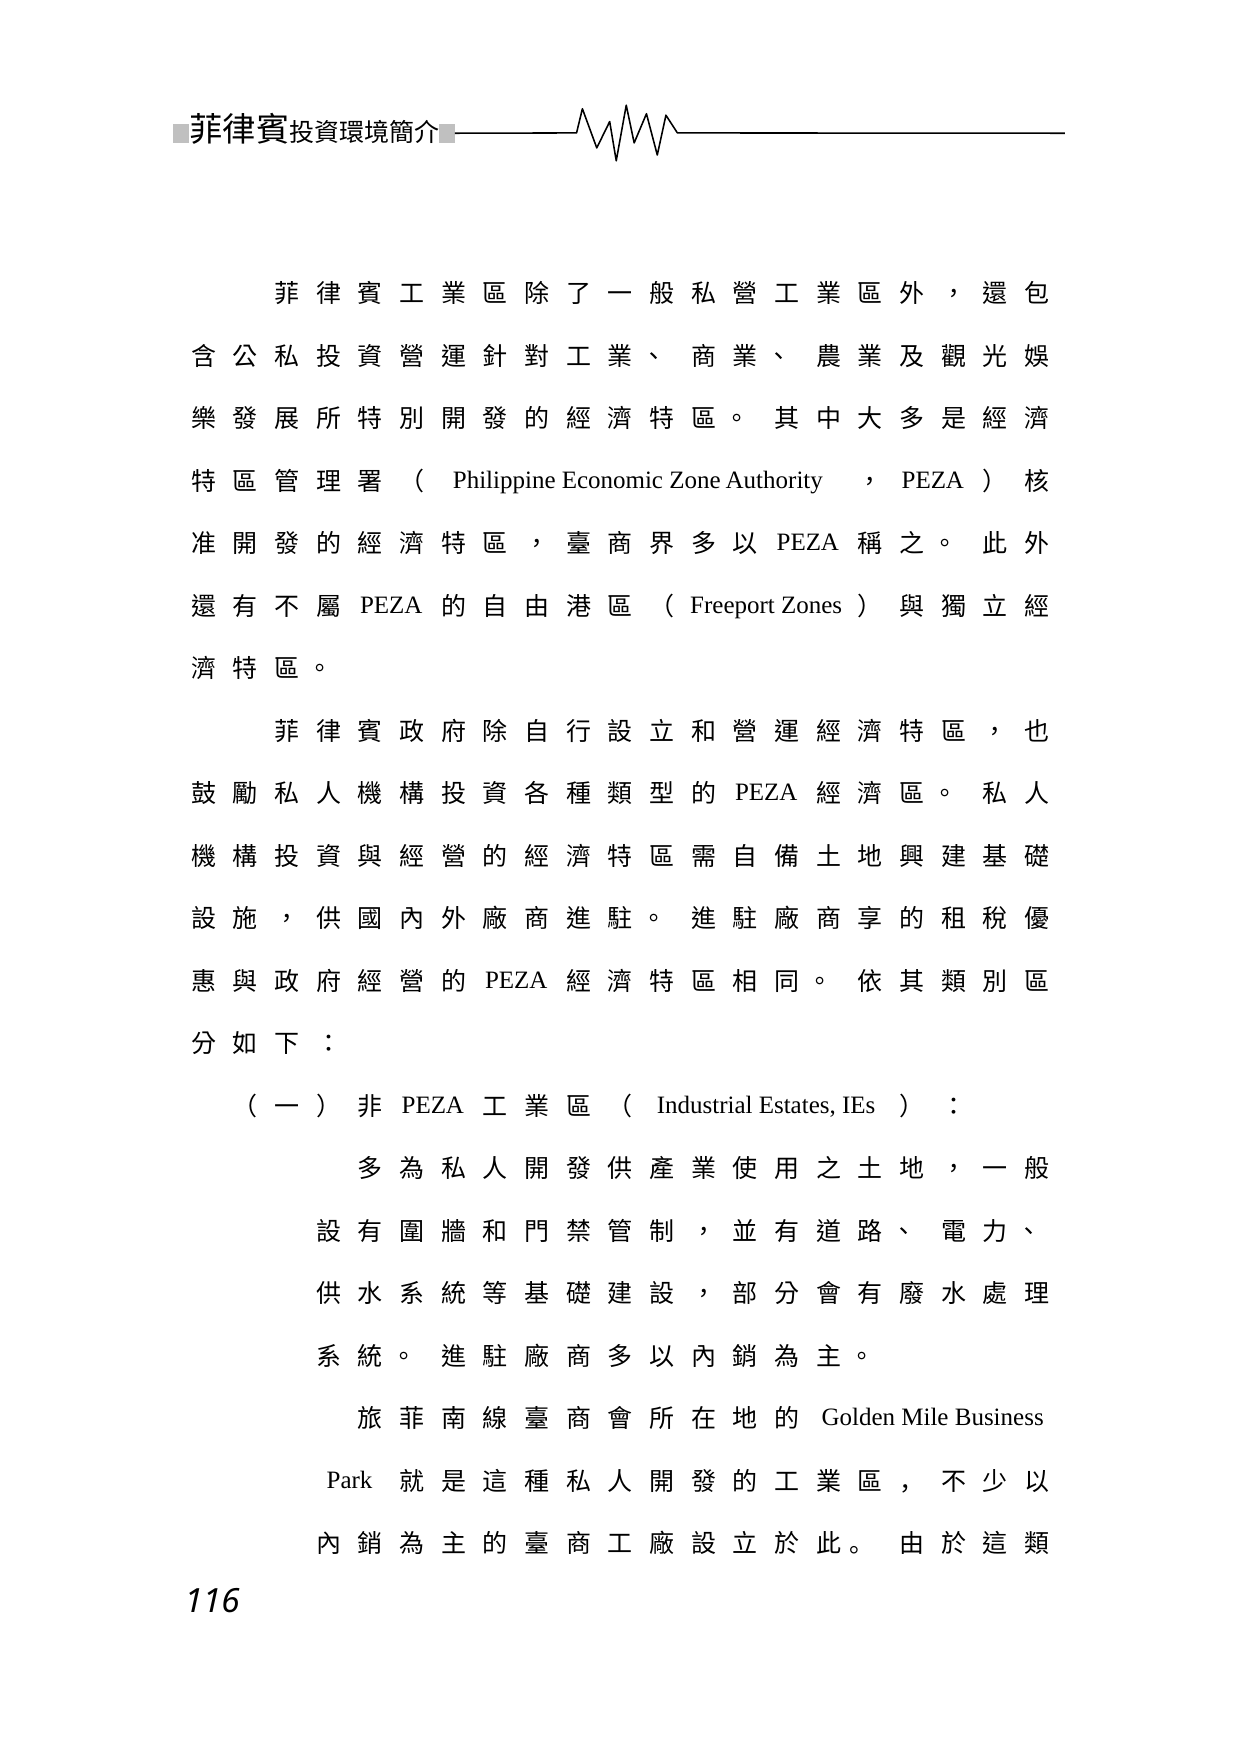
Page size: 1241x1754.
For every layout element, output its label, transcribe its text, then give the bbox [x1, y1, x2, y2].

text 多為私人開發供產業使用之土地，一般設有圍牆和門禁管制，並有道路、電力、供水系統等基礎建設，部分會有廢水處理系統。進駐廠商多以內銷為主。 [281, 1125, 1058, 1375]
text 旅菲南線臺商會所在地的Golden Mile Business Park就是這種私人開發的工業區，不少以內銷為主的臺商工廠設立於此。由於這類 [281, 1375, 1058, 1563]
text （一）非PEZA工業區（Industrial Estates, IEs）： [207, 1063, 1058, 1125]
text 菲律賓政府除自行設立和營運經濟特區，也鼓勵私人機構投資各種類型的PEZA經濟區。私人機構投資與經營的經濟特區需自備土地興建基礎設施，供國內外廠商進駐。進駐廠商享的租稅優惠與政府經營的PEZA經濟特區相同。依其類別區分如下： [183, 688, 1058, 1063]
text 菲律賓工業區除了一般私營工業區外，還包含公私投資營運針對工業、商業、農業及觀光娛樂發展所特別開發的經濟特區。其中大多是經濟特區管理署（Philippine Economic Zone Authority ，PEZA）核准開發的經濟特區，臺商界多以PEZA稱之。此外還有不屬PEZA的自由港區（Freeport Zones）與獨立經濟特區。 [183, 250, 1058, 688]
